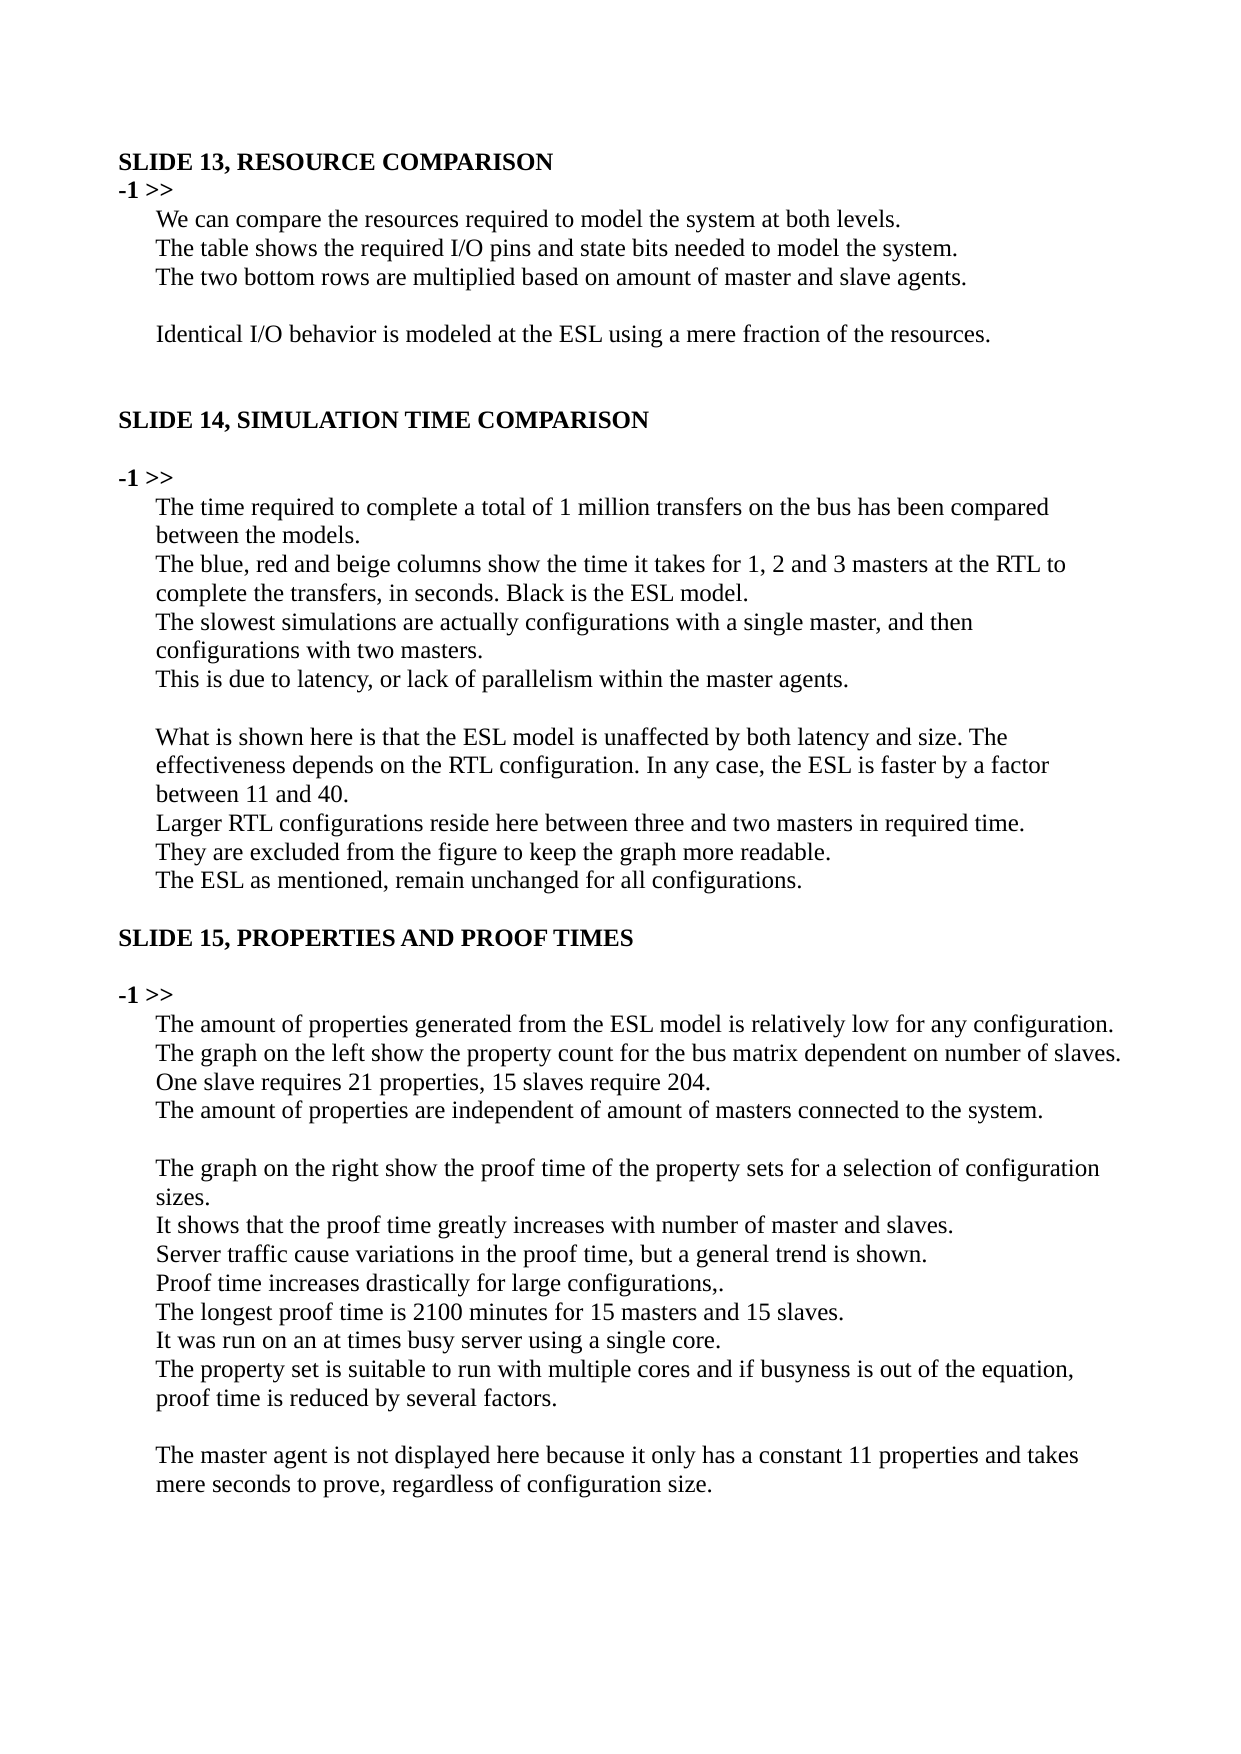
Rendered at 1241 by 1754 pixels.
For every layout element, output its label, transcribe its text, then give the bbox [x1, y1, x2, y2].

text Proof time increases drastically for large configurations,. [118, 1268, 1122, 1297]
text The amount of properties are independent of amount of masters connected to the system. [118, 1096, 1122, 1124]
text -1 >> [118, 981, 1122, 1009]
text It was run on an at times busy server using a single core. [118, 1326, 1122, 1354]
text sizes. [118, 1182, 1122, 1211]
text complete the transfers, in seconds. Black is the ESL model. [118, 578, 1122, 607]
text Larger RTL configurations reside here between three and two masters in required time. [118, 808, 1122, 837]
text The slowest simulations are actually configurations with a single master, and then [118, 607, 1122, 636]
text The table shows the required I/O pins and state bits needed to model the system. [118, 233, 1122, 262]
text The time required to complete a total of 1 million transfers on the bus has been compared [118, 492, 1122, 521]
text mere seconds to prove, regardless of configuration size. [118, 1469, 1122, 1498]
text configurations with two masters. [118, 636, 1122, 664]
text The ESL as mentioned, remain unchanged for all configurations. [118, 866, 1122, 894]
text It shows that the proof time greatly increases with number of master and slaves. [118, 1211, 1122, 1239]
text The two bottom rows are multiplied based on amount of master and slave agents. [118, 262, 1122, 291]
text -1 >> [118, 176, 1122, 204]
text What is shown here is that the ESL model is unaffected by both latency and size. The [118, 722, 1122, 751]
text One slave requires 21 properties, 15 slaves require 204. [118, 1067, 1122, 1096]
text proof time is reduced by several factors. [118, 1383, 1122, 1412]
text The property set is suitable to run with multiple cores and if busyness is out of the equation, [118, 1354, 1122, 1383]
text Server traffic cause variations in the proof time, but a general trend is shown. [118, 1239, 1122, 1268]
text The graph on the right show the proof time of the property sets for a selection of configuration [118, 1153, 1122, 1182]
text We can compare the resources required to model the system at both levels. [118, 204, 1122, 233]
text -1 >> [118, 463, 1122, 492]
text The amount of properties generated from the ESL model is relatively low for any configuration. [118, 1009, 1122, 1038]
text This is due to latency, or lack of parallelism within the master agents. [118, 664, 1122, 693]
text The longest proof time is 2100 minutes for 15 masters and 15 slaves. [118, 1297, 1122, 1326]
text SLIDE 14, SIMULATION TIME COMPARISON [118, 406, 1122, 434]
text Identical I/O behavior is modeled at the ESL using a mere fraction of the resources. [118, 319, 1122, 348]
text SLIDE 15, PROPERTIES AND PROOF TIMES [118, 923, 1122, 952]
text The graph on the left show the property count for the bus matrix dependent on number of slaves. [118, 1038, 1122, 1067]
text The blue, red and beige columns show the time it takes for 1, 2 and 3 masters at the RTL to [118, 549, 1122, 578]
text SLIDE 13, RESOURCE COMPARISON [118, 147, 1122, 176]
text The master agent is not displayed here because it only has a constant 11 properties and takes [118, 1441, 1122, 1469]
text effectiveness depends on the RTL configuration. In any case, the ESL is faster by a factor [118, 751, 1122, 779]
text between 11 and 40. [118, 779, 1122, 808]
text They are excluded from the figure to keep the graph more readable. [118, 837, 1122, 866]
text between the models. [118, 521, 1122, 549]
